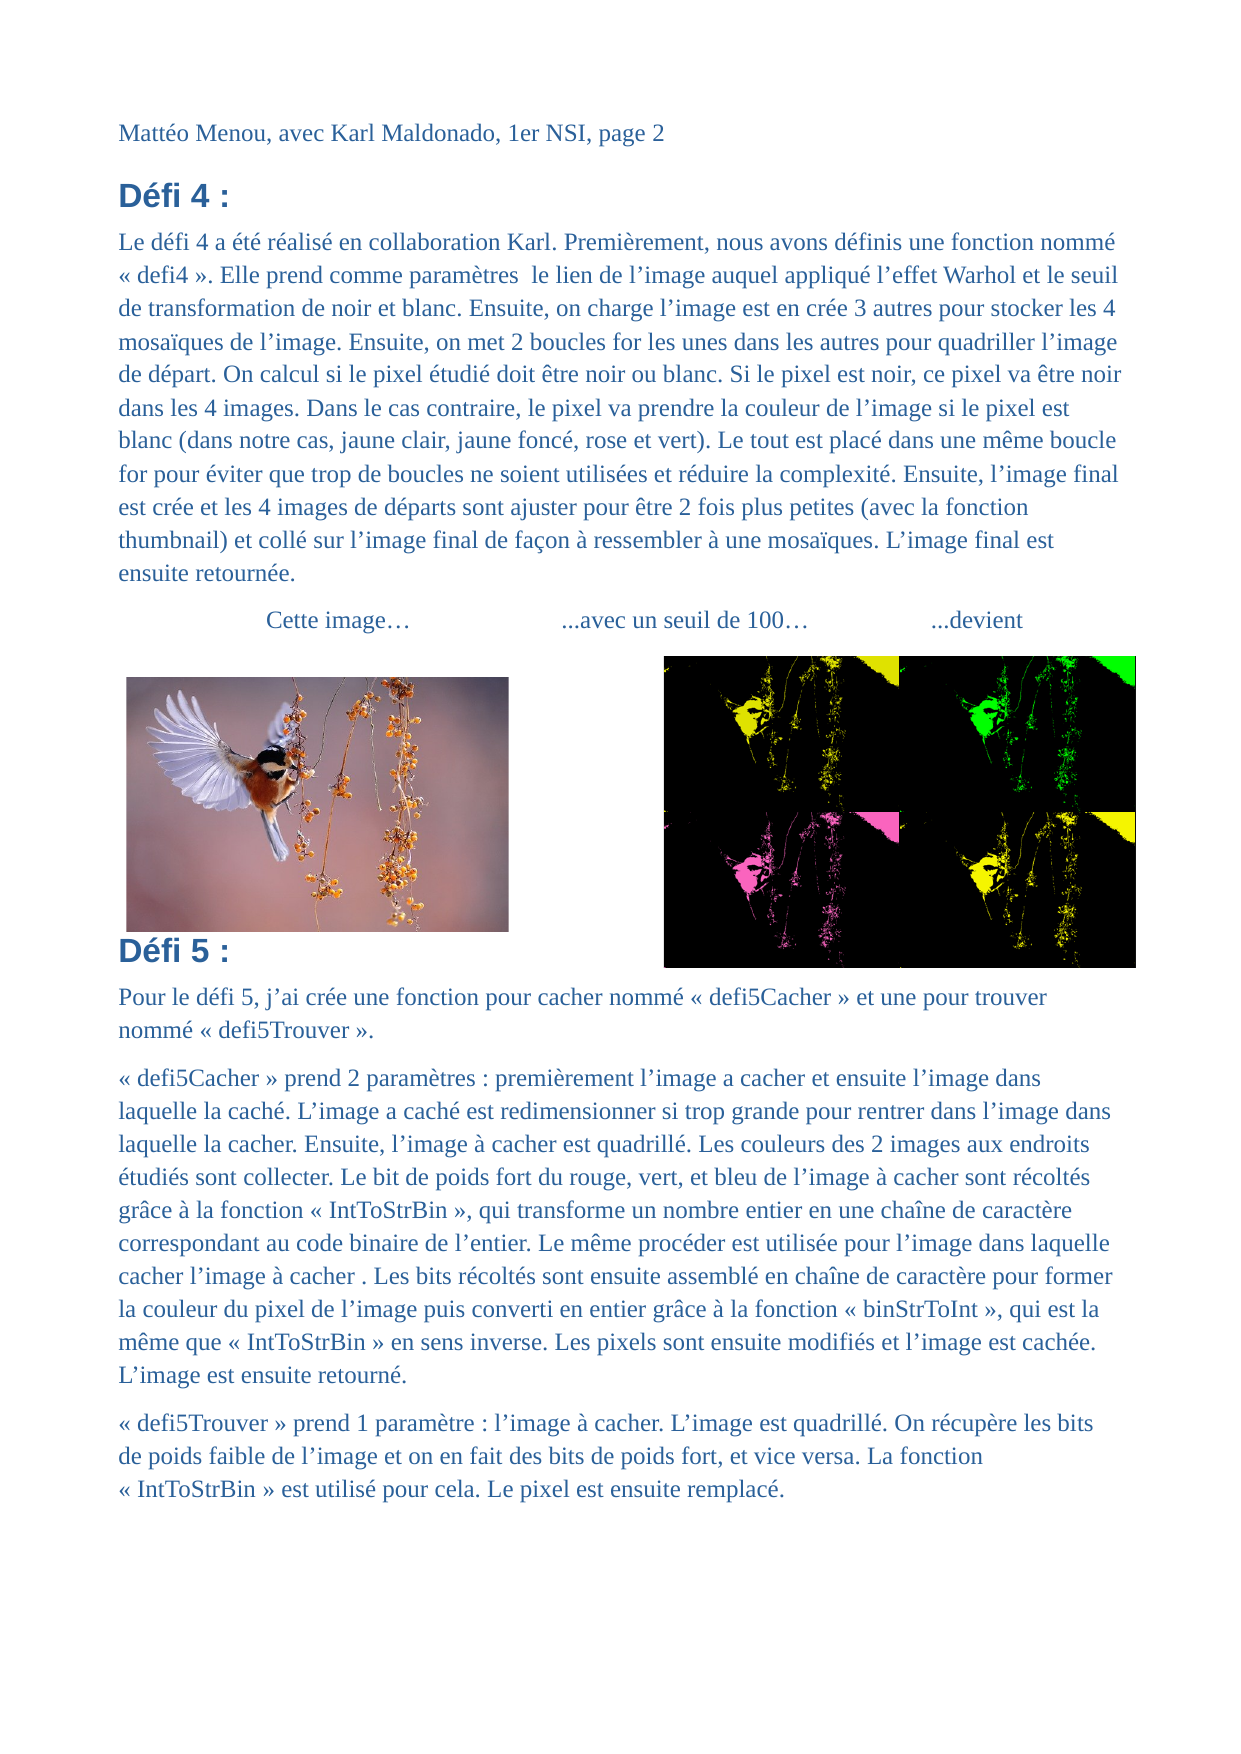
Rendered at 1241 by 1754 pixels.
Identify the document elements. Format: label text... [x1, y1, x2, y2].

text Le défi 4 a été réalisé en collaboration Karl. Premièrement, nous avons définis une fonction nommé « defi4 ». Elle prend comme paramètres le lien de l’image auquel appliqué l’effet Warhol et le seuil de transformation de noir et blanc. Ensuite, on charge l’image est en crée 3 autres pour stocker les 4 mosaïques de l’image. Ensuite, on met 2 boucles for les unes dans les autres pour quadriller l’image de départ. On calcul si le pixel étudié doit être noir ou blanc. Si le pixel est noir, ce pixel va être noir dans les 4 images. Dans le cas contraire, le pixel va prendre la couleur de l’image si le pixel est blanc (dans notre cas, jaune clair, jaune foncé, rose et vert). Le tout est placé dans une même boucle for pour éviter que trop de boucles ne soient utilisées et réduire la complexité. Ensuite, l’image final est crée et les 4 images de départs sont ajuster pour être 2 fois plus petites (avec la fonction thumbnail) et collé sur l’image final de façon à ressembler à une mosaïques. L’image final est ensuite retournée. [118, 227, 1122, 586]
text « defi5Trouver » prend 1 paramètre : l’image à cacher. L’image est quadrillé. On récupère les bits de poids faible de l’image et on en fait des bits de poids fort, et vice versa. La fonction « IntToStrBin » est utilisé pour cela. Le pixel est ensuite remplacé. [118, 1408, 1122, 1503]
picture [663, 656, 1136, 968]
text « defi5Cacher » prend 2 paramètres : premièrement l’image a cacher et ensuite l’image dans laquelle la caché. L’image a caché est redimensionner si trop grande pour rentrer dans l’image dans laquelle la cacher. Ensuite, l’image à cacher est quadrillé. Les couleurs des 2 images aux endroits étudiés sont collecter. Le bit de poids fort du rouge, vert, et bleu de l’image à cacher sont récoltés grâce à la fonction « IntToStrBin », qui transforme un nombre entier en une chaîne de caractère correspondant au code binaire de l’entier. Le même procéder est utilisée pour l’image dans laquelle cacher l’image à cacher . Les bits récoltés sont ensuite assemblé en chaîne de caractère pour former la couleur du pixel de l’image puis converti en entier grâce à la fonction « binStrToInt », qui est la même que « IntToStrBin » en sens inverse. Les pixels sont ensuite modifiés et l’image est cachée. L’image est ensuite retourné. [118, 1063, 1122, 1389]
text Cette image… ...avec un seuil de 100… ...devient [118, 605, 1122, 634]
subtitle Défi 5 : [118, 674, 1122, 970]
subtitle Défi 4 : [118, 176, 1122, 215]
text Pour le défi 5, j’ai crée une fonction pour cacher nommé « defi5Cacher » et une pour trouver nommé « defi5Trouver ». [118, 982, 1122, 1044]
picture [126, 677, 509, 932]
